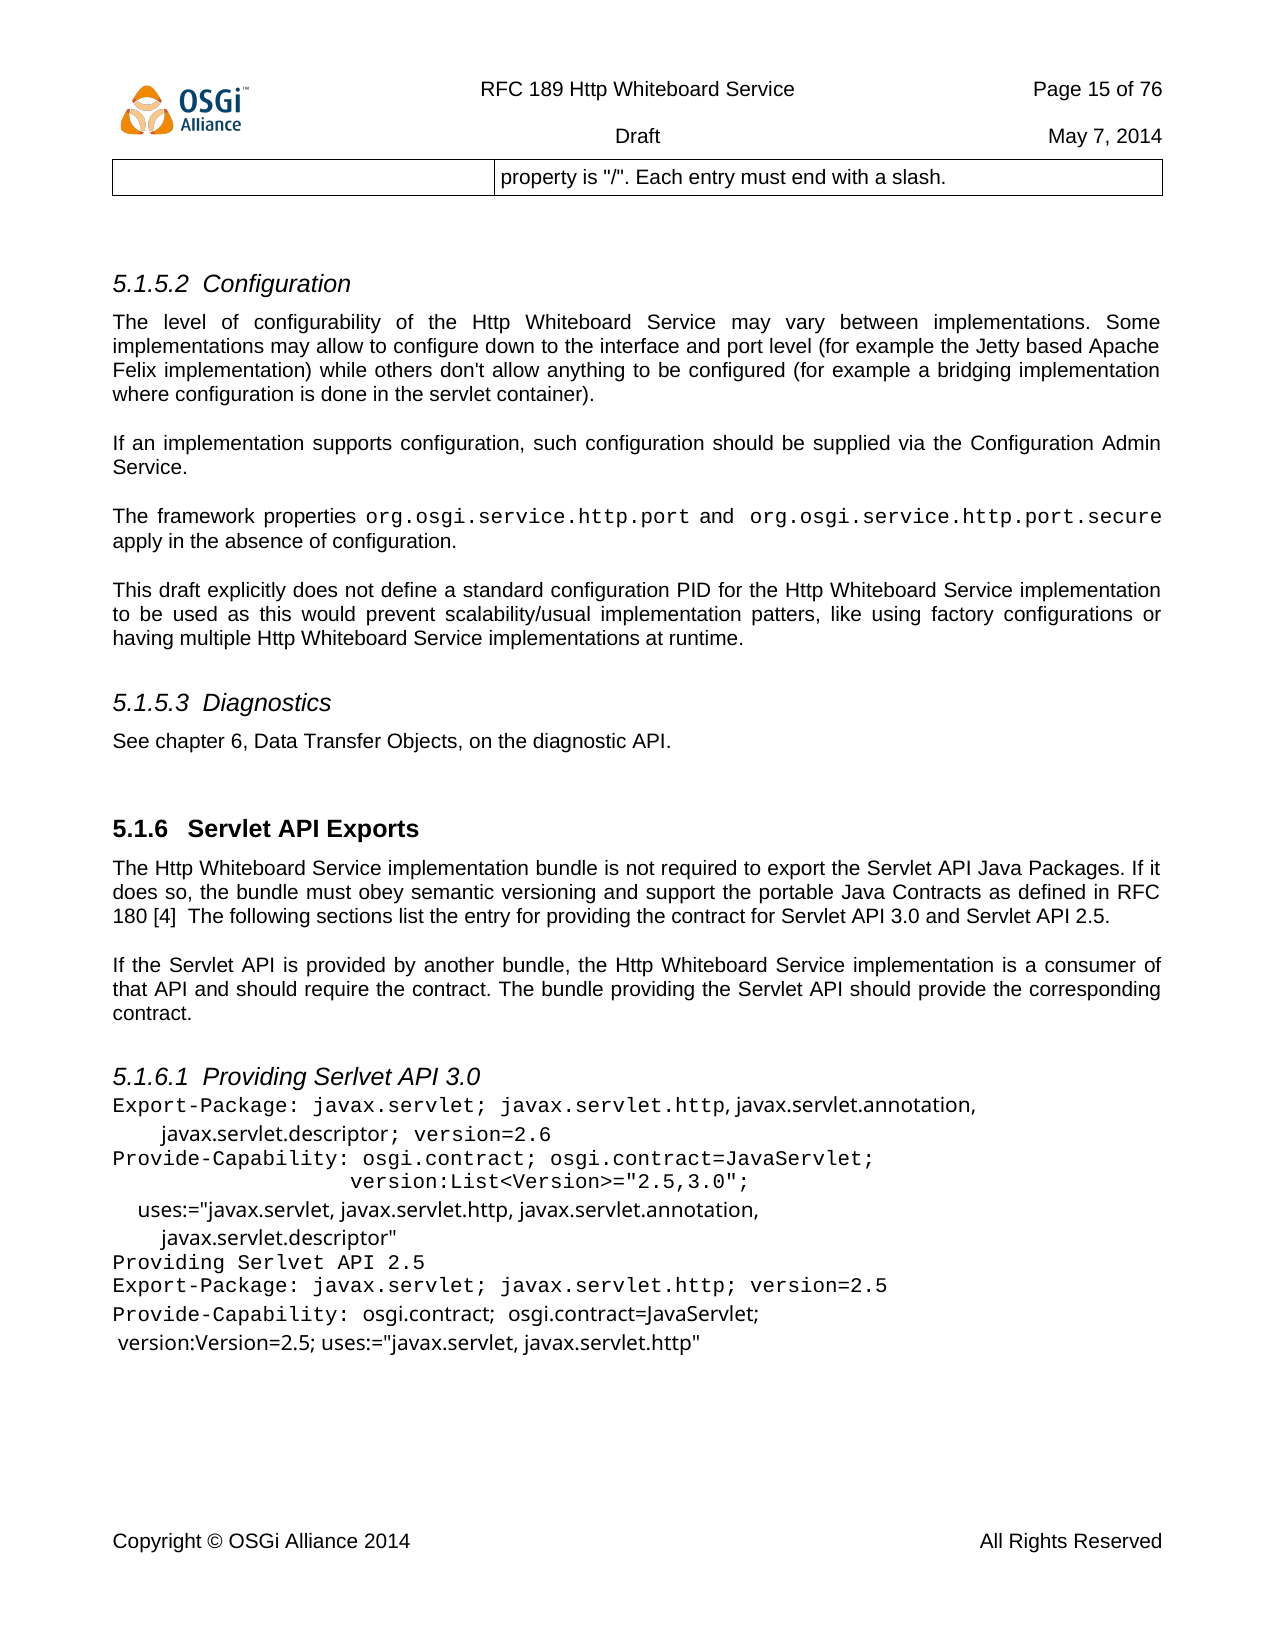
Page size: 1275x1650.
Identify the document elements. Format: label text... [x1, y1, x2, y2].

text javax.servlet.descriptor; version=2.6 [112, 1119, 1162, 1148]
text uses:="javax.servlet, javax.servlet.http, javax.servlet.annotation, [112, 1195, 1162, 1223]
text version:List<Version>="2.5,3.0"; [112, 1171, 1162, 1195]
text The level of configurability of the Http Whiteboard Service may vary between implementations. Some implementations may allow to configure down to the interface and port level (for example the Jetty based Apache Felix implementation) while others don't allow anything to be configured (for example a bridging implementation where configuration is done in the servlet container). [112, 310, 1162, 406]
text If an implementation supports configuration, such configuration should be supplied via the Configuration Admin Service. [112, 431, 1162, 478]
text version:Version=2.5; uses:="javax.servlet, javax.servlet.http" [112, 1328, 1162, 1356]
text Export-Package: javax.servlet; javax.servlet.http, javax.servlet.annotation, [112, 1091, 1162, 1119]
picture [113, 78, 257, 142]
text Export-Package: javax.servlet; javax.servlet.http; version=2.5 [112, 1276, 1162, 1299]
subtitle Configuration [112, 268, 1162, 297]
table_header [113, 160, 494, 194]
subtitle Diagnostics [112, 688, 1162, 716]
text Provide-Capability: osgi.contract; osgi.contract=JavaServlet; [112, 1299, 1162, 1328]
subtitle Providing Serlvet API 3.0 [112, 1062, 1162, 1091]
subtitle Servlet API Exports [112, 814, 1162, 843]
text The framework properties org.osgi.service.http.port and org.osgi.service.http.port.secure apply in the absence of configuration. [112, 503, 1162, 553]
table_header property is "/". Each entry must end with a slash. [495, 160, 1162, 194]
text See chapter , Data Transfer Objects, on the diagnostic API. [112, 729, 1162, 753]
text Providing Serlvet API 2.5 [112, 1252, 1162, 1276]
text This draft explicitly does not define a standard configuration PID for the Http Whiteboard Service implementation to be used as this would prevent scalability/usual implementation patters, like using factory configurations or having multiple Http Whiteboard Service implementations at runtime. [112, 578, 1162, 650]
text javax.servlet.descriptor" [112, 1223, 1162, 1252]
text Provide-Capability: osgi.contract; osgi.contract=JavaServlet; [112, 1148, 1162, 1171]
text If the Servlet API is provided by another bundle, the Http Whiteboard Service implementation is a consumer of that API and should require the contract. The bundle providing the Servlet API should provide the corresponding contract. [112, 952, 1162, 1024]
text The Http Whiteboard Service implementation bundle is not required to export the Servlet API Java Packages. If it does so, the bundle must obey semantic versioning and support the portable Java Contracts as defined in RFC 180 [4]. The following sections list the entry for providing the contract for Servlet API 3.0 and Servlet API 2.5. [112, 856, 1162, 927]
